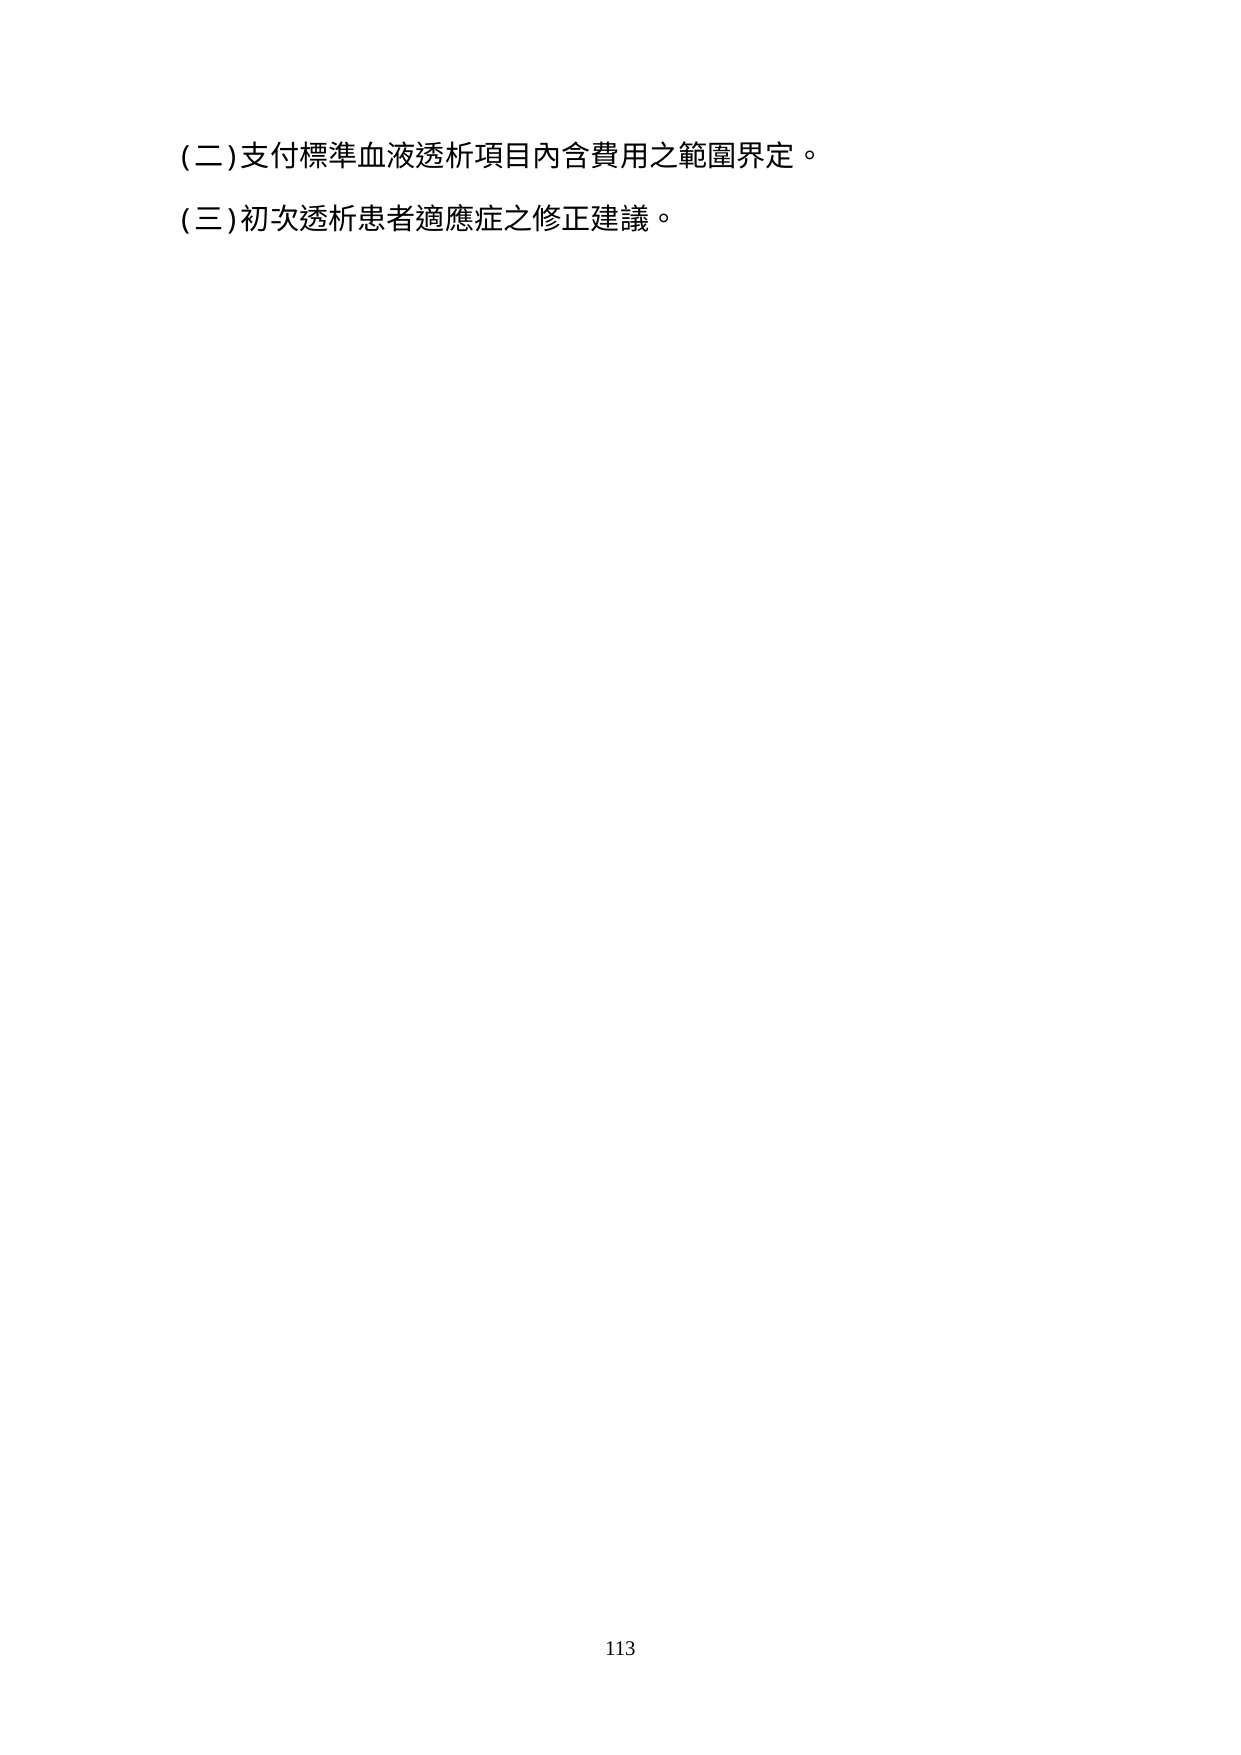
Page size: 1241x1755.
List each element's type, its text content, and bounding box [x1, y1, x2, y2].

text (三)初次透析患者適應症之修正建議。 [176, 175, 1152, 237]
text (二)支付標準血液透析項目內含費用之範圍界定。 [176, 112, 1152, 175]
